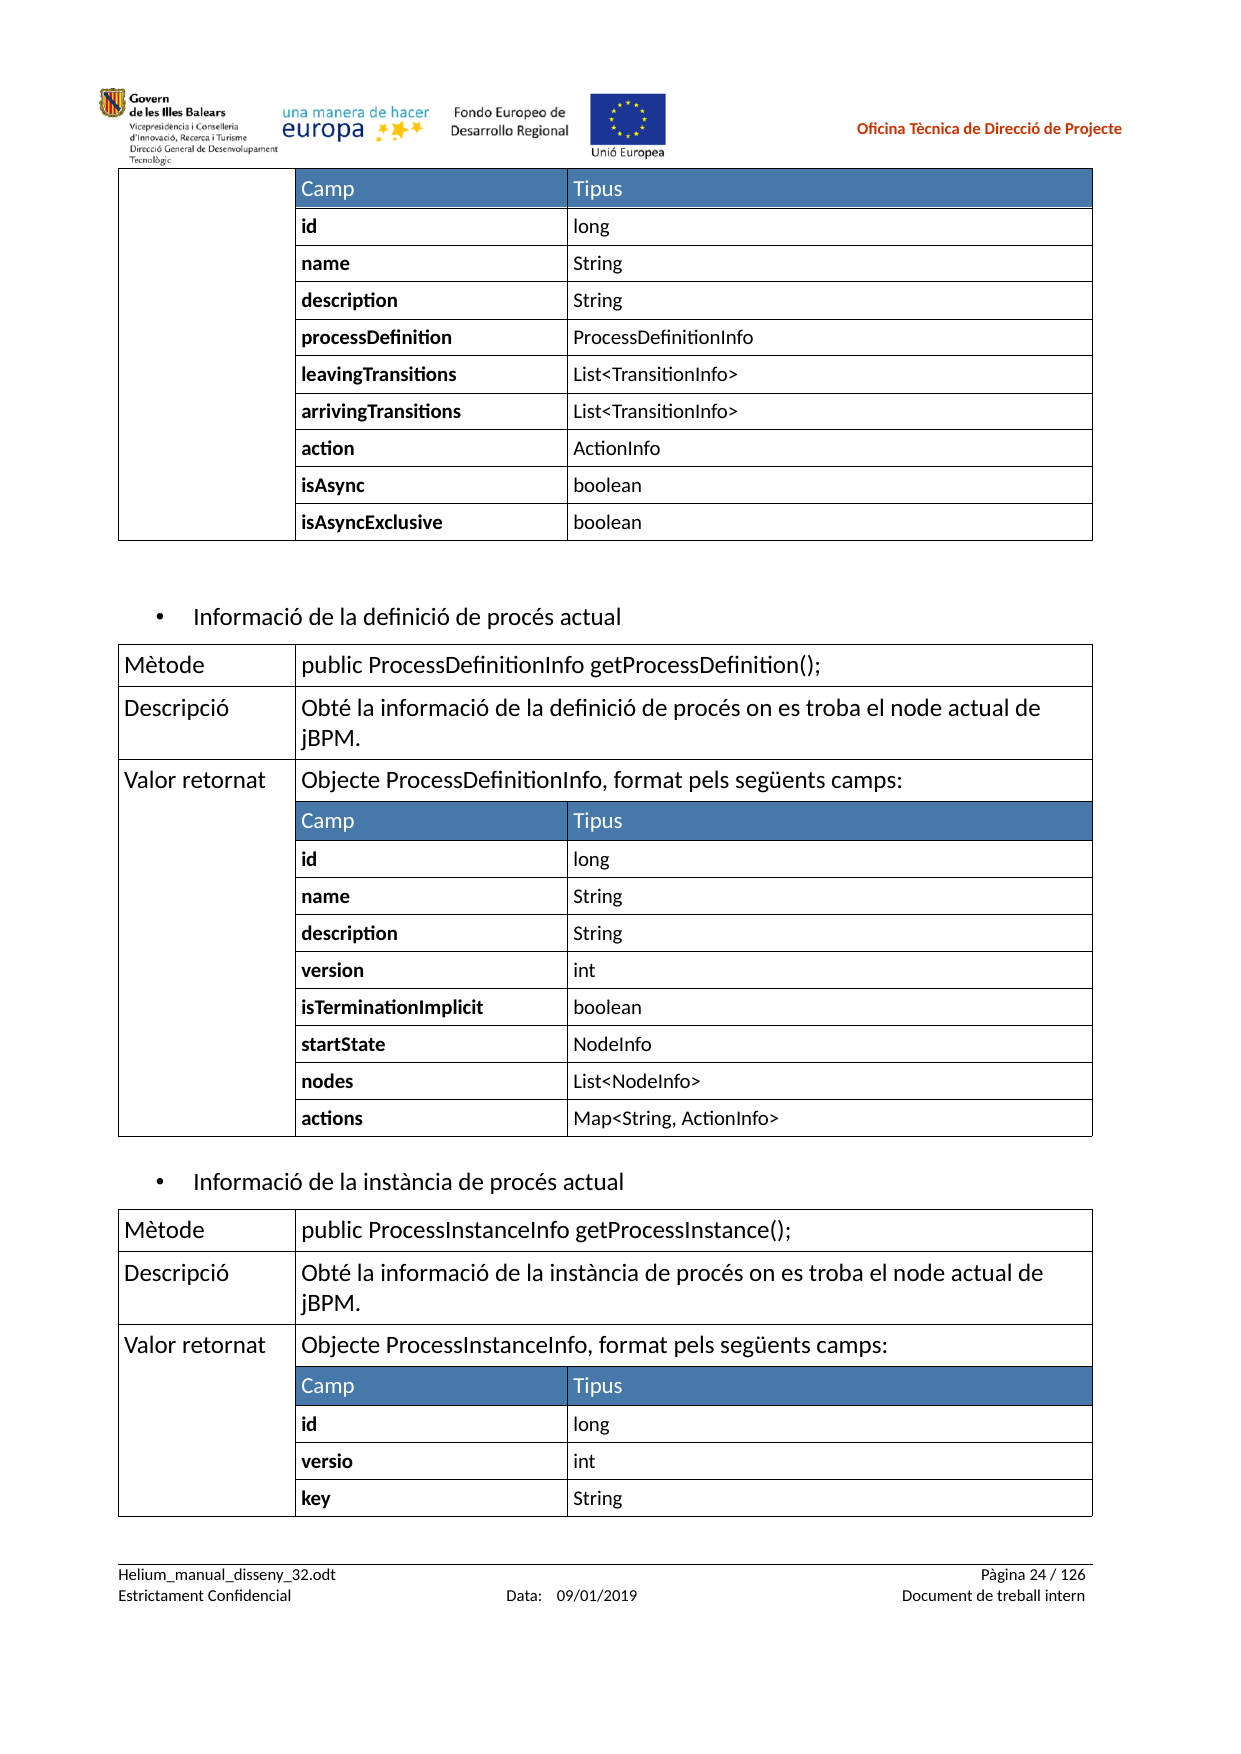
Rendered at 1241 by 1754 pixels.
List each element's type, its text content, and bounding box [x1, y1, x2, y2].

table_cell List<TransitionInfo> [568, 356, 1092, 392]
table_cell List<TransitionInfo> [568, 394, 1092, 429]
table_cell Objecte ProcessDefinitionInfo, format pels següents camps: [296, 760, 1092, 801]
table_cell Tipus [568, 802, 1092, 840]
table_cell id [296, 209, 567, 244]
table_cell long [568, 1406, 1092, 1442]
table_cell Tipus [568, 169, 1092, 207]
table_cell id [296, 1406, 567, 1442]
table_cell String [568, 282, 1092, 318]
table_cell Camp [296, 802, 567, 840]
table_header public ProcessDefinitionInfo getProcessDefinition(); [296, 645, 1092, 686]
table_cell key [296, 1480, 567, 1516]
table_cell action [296, 430, 567, 466]
table_cell nodes [296, 1063, 567, 1099]
table_cell boolean [568, 467, 1092, 503]
table_cell String [568, 915, 1092, 951]
table_cell String [568, 246, 1092, 281]
table_cell leavingTransitions [296, 356, 567, 392]
table_cell description [296, 915, 567, 951]
table_cell Objecte ProcessInstanceInfo, format pels següents camps: [296, 1325, 1092, 1366]
table_cell Valor retornat [119, 760, 295, 1136]
table_cell ActionInfo [568, 430, 1092, 466]
table_cell name [296, 878, 567, 914]
table_cell int [568, 952, 1092, 988]
table_cell Camp [296, 169, 567, 207]
table_cell Map<String, ActionInfo> [568, 1100, 1092, 1136]
table_cell isAsync [296, 467, 567, 503]
table_cell Tipus [568, 1367, 1092, 1405]
table_cell description [296, 282, 567, 318]
table_header Mètode [119, 645, 295, 686]
table_cell Descripció [119, 687, 295, 758]
list Informació de la instància de procés actual [156, 1167, 1122, 1197]
table_header public ProcessInstanceInfo getProcessInstance(); [296, 1210, 1092, 1251]
table_cell List<NodeInfo> [568, 1063, 1092, 1099]
table_cell startState [296, 1026, 567, 1062]
table_cell id [296, 841, 567, 877]
table_header Mètode [119, 1210, 295, 1251]
table_cell long [568, 841, 1092, 877]
table_cell ProcessDefinitionInfo [568, 320, 1092, 355]
table_cell boolean [568, 989, 1092, 1025]
table_cell isAsyncExclusive [296, 504, 567, 540]
list Informació de la definició de procés actual [156, 601, 1122, 632]
table_cell String [568, 878, 1092, 914]
table_cell int [568, 1443, 1092, 1479]
table_cell String [568, 1480, 1092, 1516]
table_cell Valor retornat [119, 1325, 295, 1516]
picture [99, 87, 668, 166]
table_cell long [568, 209, 1092, 244]
table_cell [119, 169, 295, 540]
table_cell versio [296, 1443, 567, 1479]
table_cell Camp [296, 1367, 567, 1405]
table_cell isTerminationImplicit [296, 989, 567, 1025]
table_cell version [296, 952, 567, 988]
table_cell actions [296, 1100, 567, 1136]
table_cell NodeInfo [568, 1026, 1092, 1062]
table_cell name [296, 246, 567, 281]
table_cell boolean [568, 504, 1092, 540]
table_cell Obté la informació de la instància de procés on es troba el node actual de jBPM. [296, 1252, 1092, 1323]
table_cell arrivingTransitions [296, 394, 567, 429]
table_cell Descripció [119, 1252, 295, 1323]
table_cell Obté la informació de la definició de procés on es troba el node actual de jBPM. [296, 687, 1092, 758]
table_cell processDefinition [296, 320, 567, 355]
